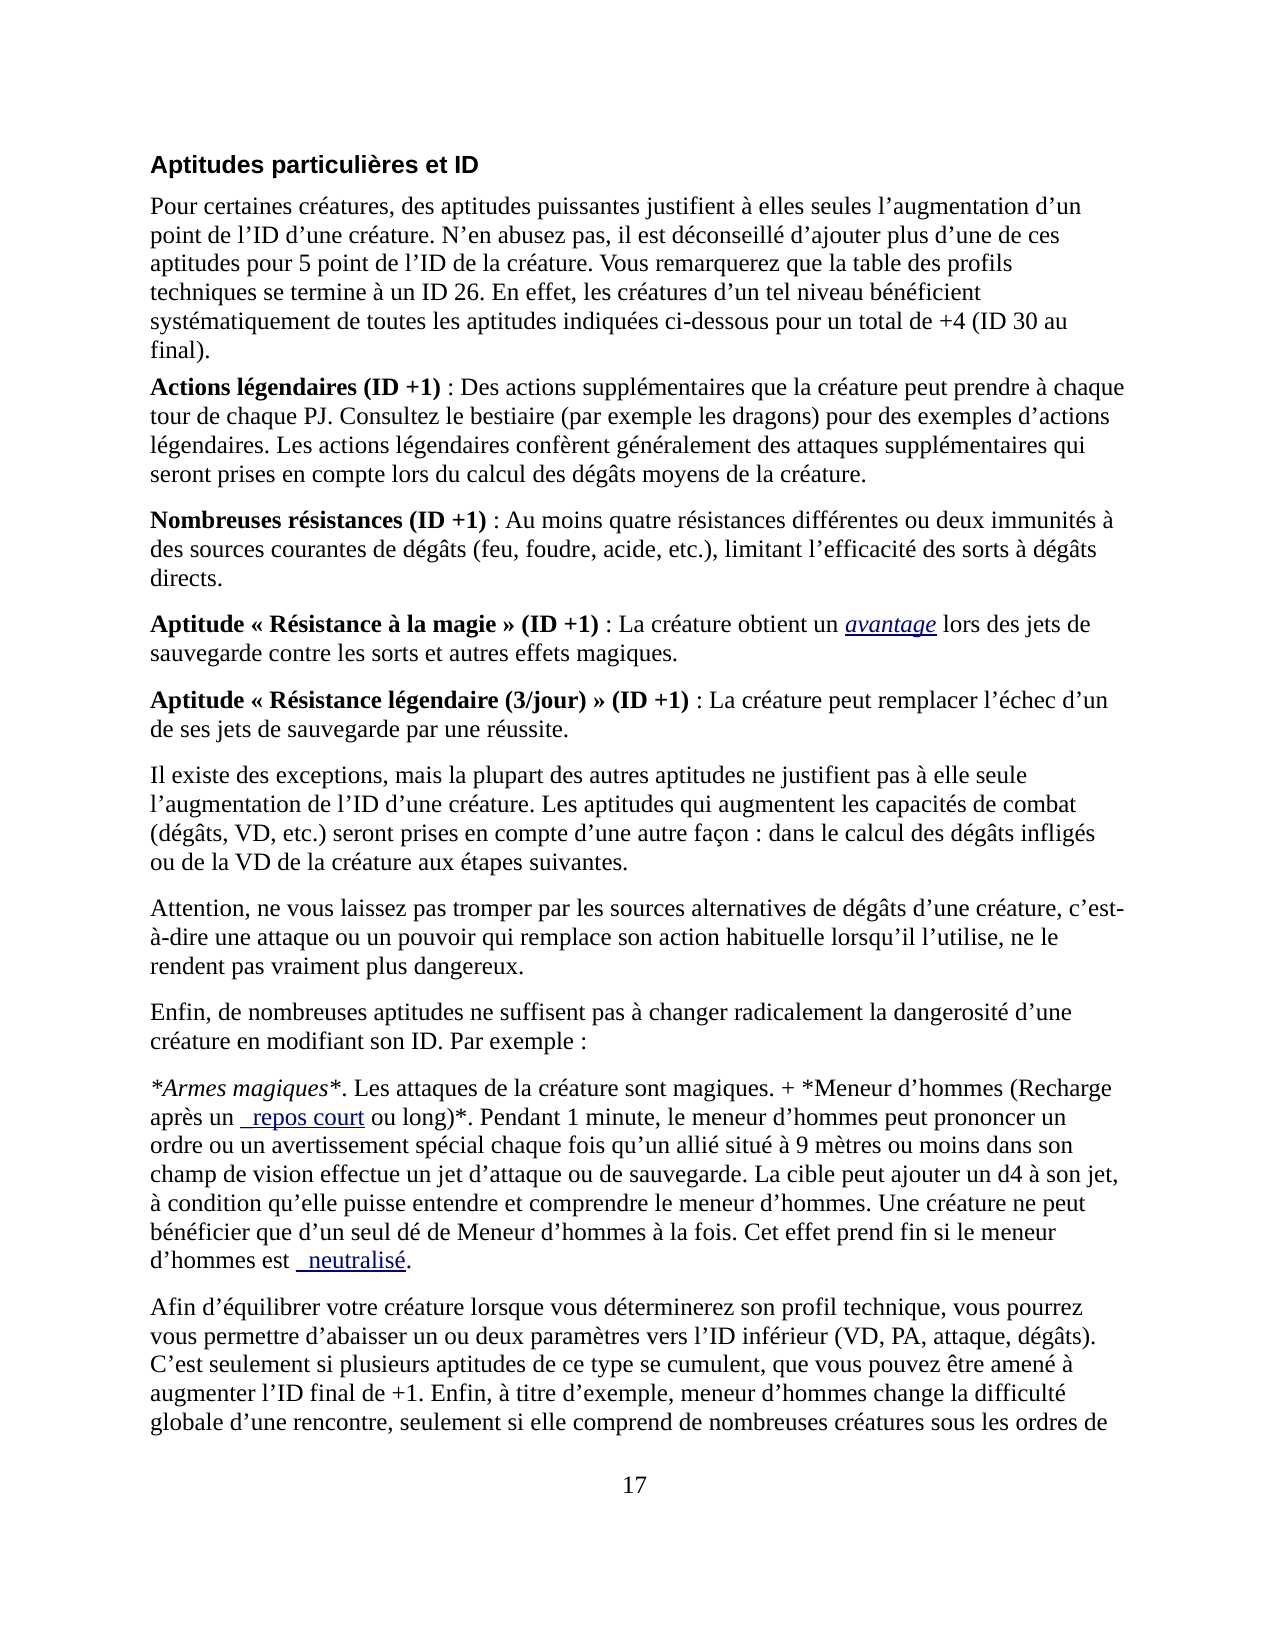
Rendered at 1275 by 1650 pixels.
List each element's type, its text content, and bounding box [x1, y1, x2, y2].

text *Armes magiques*. Les attaques de la créature sont magiques. + *Meneur d’hommes (Recharge après un _repos court ou long)*. Pendant 1 minute, le meneur d’hommes peut prononcer un ordre ou un avertissement spécial chaque fois qu’un allié situé à 9 mètres ou moins dans son champ de vision effectue un jet d’attaque ou de sauvegarde. La cible peut ajouter un d4 à son jet, à condition qu’elle puisse entendre et comprendre le meneur d’hommes. Une créature ne peut bénéficier que d’un seul dé de Meneur d’hommes à la fois. Cet effet prend fin si le meneur d’hommes est _neutralisé. [150, 1073, 1125, 1274]
text Afin d’équilibrer votre créature lorsque vous déterminerez son profil technique, vous pourrez vous permettre d’abaisser un ou deux paramètres vers l’ID inférieur (VD, PA, attaque, dégâts). C’est seulement si plusieurs aptitudes de ce type se cumulent, que vous pouvez être amené à augmenter l’ID final de +1. Enfin, à titre d’exemple, meneur d’hommes change la difficulté globale d’une rencontre, seulement si elle comprend de nombreuses créatures sous les ordres de [150, 1292, 1125, 1436]
text Attention, ne vous laissez pas tromper par les sources alternatives de dégâts d’une créature, c’est-à-dire une attaque ou un pouvoir qui remplace son action habituelle lorsqu’il l’utilise, ne le rendent pas vraiment plus dangereux. [150, 893, 1125, 979]
text Actions légendaires (ID +1) : Des actions supplémentaires que la créature peut prendre à chaque tour de chaque PJ. Consultez le bestiaire (par exemple les dragons) pour des exemples d’actions légendaires. Les actions légendaires confèrent généralement des attaques supplémentaires qui seront prises en compte lors du calcul des dégâts moyens de la créature. [150, 372, 1125, 487]
text Nombreuses résistances (ID +1) : Au moins quatre résistances différentes ou deux immunités à des sources courantes de dégâts (feu, foudre, acide, etc.), limitant l’efficacité des sorts à dégâts directs. [150, 505, 1125, 592]
text Aptitude « Résistance légendaire (3/jour) » (ID +1) : La créature peut remplacer l’échec d’un de ses jets de sauvegarde par une réussite. [150, 685, 1125, 742]
subtitle Aptitudes particulières et ID [150, 150, 1125, 178]
text Pour certaines créatures, des aptitudes puissantes justifient à elles seules l’augmentation d’un point de l’ID d’une créature. N’en abusez pas, il est déconseillé d’ajouter plus d’une de ces aptitudes pour 5 point de l’ID de la créature. Vous remarquerez que la table des profils techniques se termine à un ID 26. En effet, les créatures d’un tel niveau bénéficient systématiquement de toutes les aptitudes indiquées ci-dessous pour un total de +4 (ID 30 au final). [150, 191, 1125, 363]
text Enfin, de nombreuses aptitudes ne suffisent pas à changer radicalement la dangerosité d’une créature en modifiant son ID. Par exemple : [150, 997, 1125, 1055]
text Aptitude « Résistance à la magie » (ID +1) : La créature obtient un avantage lors des jets de sauvegarde contre les sorts et autres effets magiques. [150, 609, 1125, 667]
text Il existe des exceptions, mais la plupart des autres aptitudes ne justifient pas à elle seule l’augmentation de l’ID d’une créature. Les aptitudes qui augmentent les capacités de combat (dégâts, VD, etc.) seront prises en compte d’une autre façon : dans le calcul des dégâts infligés ou de la VD de la créature aux étapes suivantes. [150, 760, 1125, 875]
